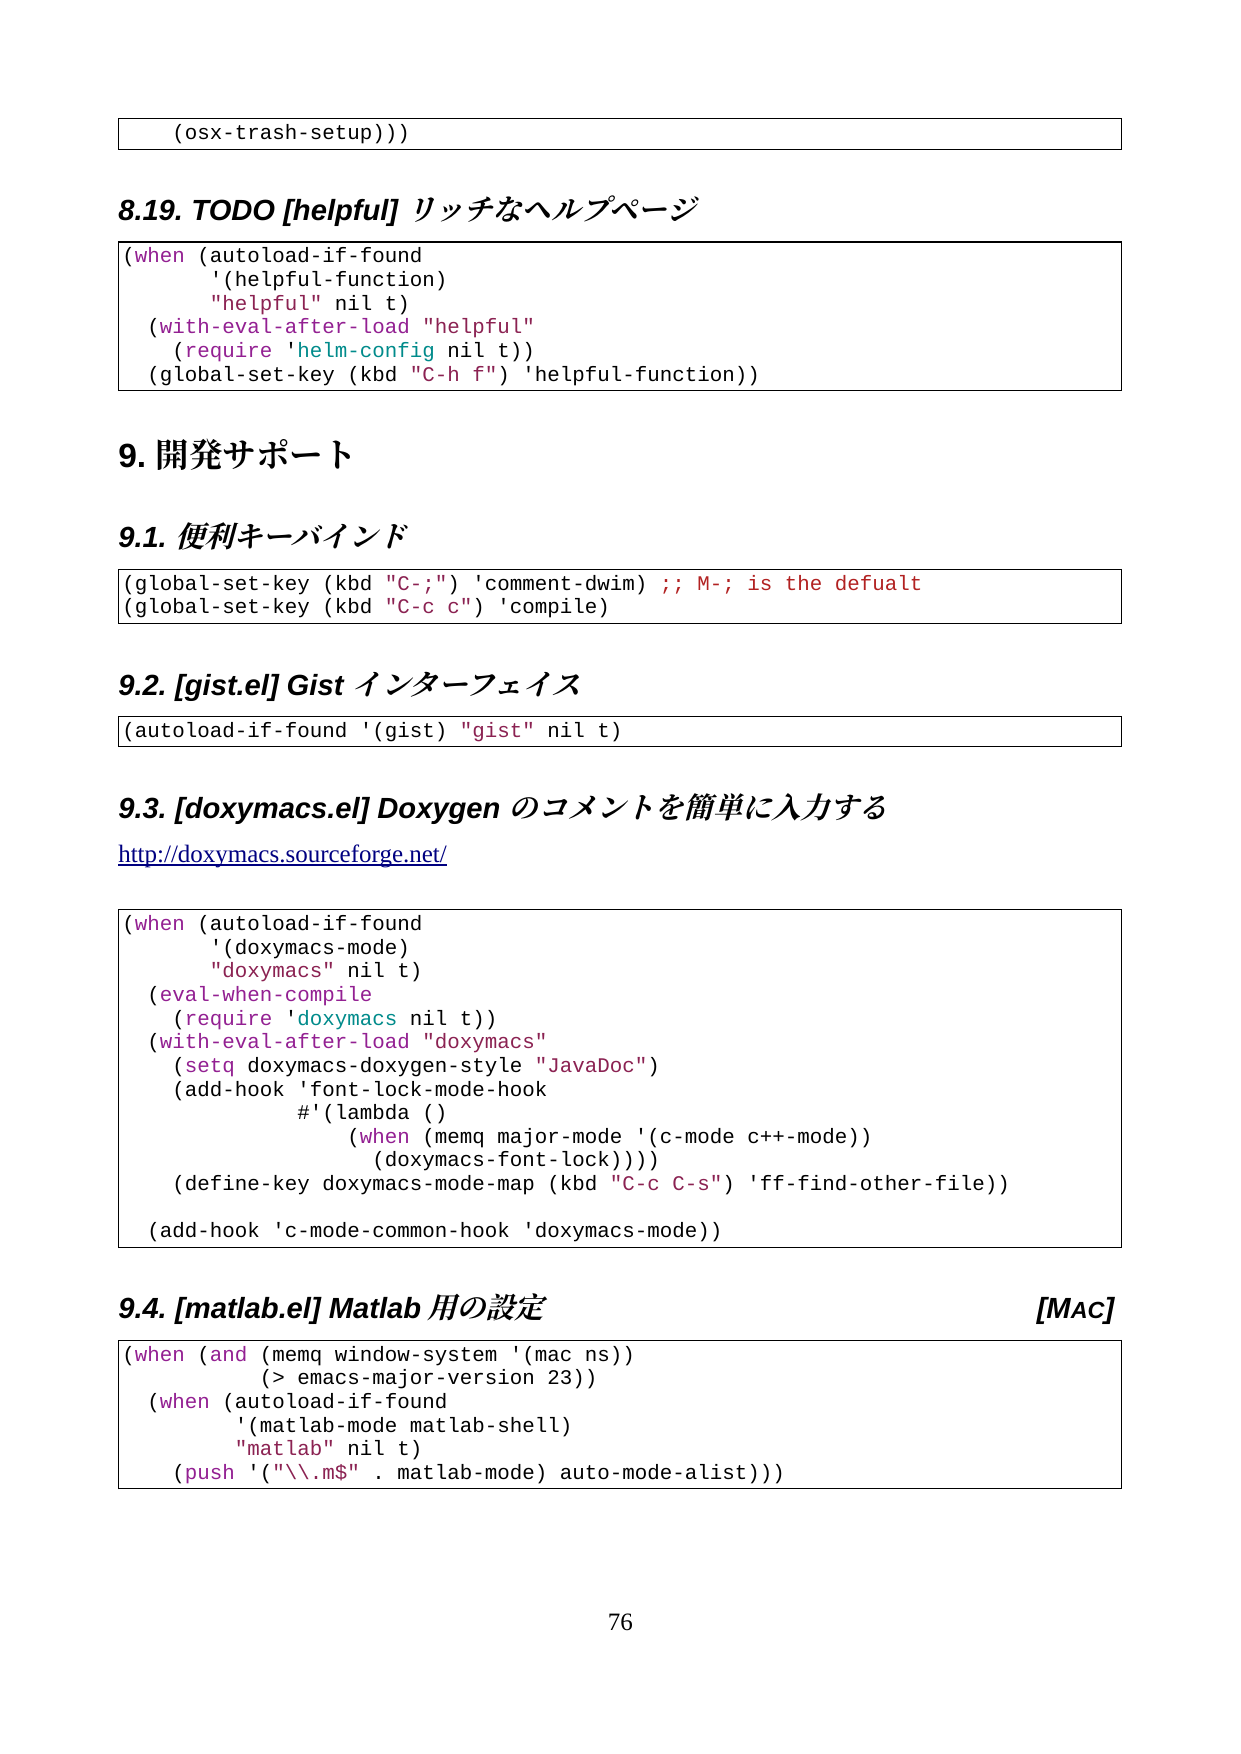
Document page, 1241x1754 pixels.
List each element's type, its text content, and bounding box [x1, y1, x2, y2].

text '(doxymacs-mode) [119, 933, 1121, 956]
text (when (memq major-mode '(c-mode c++-mode)) [119, 1122, 1121, 1146]
text (add-hook 'c-mode-common-hook 'doxymacs-mode)) [119, 1216, 1121, 1247]
text (osx-trash-setup))) [119, 119, 1121, 149]
text http://doxymacs.sourceforge.net/ [118, 839, 1122, 897]
text (> emacs-major-version 23)) [119, 1363, 1121, 1387]
text (eval-when-compile [119, 980, 1121, 1004]
subtitle 開発サポート [118, 429, 1122, 477]
text (global-set-key (kbd "C-h f") 'helpful-function)) [119, 360, 1121, 390]
text '(matlab-mode matlab-shell) [119, 1411, 1121, 1434]
text (require 'helm-config nil t)) [119, 336, 1121, 360]
text (when (autoload-if-found [119, 1387, 1121, 1411]
text (autoload-if-found '(gist) "gist" nil t) [119, 717, 1121, 746]
text (when (autoload-if-found [119, 243, 1121, 265]
subtitle TODO [helpful] リッチなヘルプページ [118, 187, 1122, 229]
text (define-key doxymacs-mode-map (kbd "C-c C-s") 'ff-find-other-file)) [119, 1169, 1121, 1193]
text (with-eval-after-load "doxymacs" [119, 1027, 1121, 1051]
subtitle [gist.el] Gist インターフェイス [118, 661, 1122, 703]
text (push '("\\.m$" . matlab-mode) auto-mode-alist))) [119, 1458, 1121, 1488]
text (with-eval-after-load "helpful" [119, 312, 1121, 336]
text (global-set-key (kbd "C-c c") 'compile) [119, 592, 1121, 623]
text (require 'doxymacs nil t)) [119, 1004, 1121, 1027]
text (setq doxymacs-doxygen-style "JavaDoc") [119, 1051, 1121, 1074]
text (global-set-key (kbd "C-;") 'comment-dwim) ;; M-; is the defualt [119, 570, 1121, 592]
subtitle [matlab.el] Matlab用の設定 [Mac] [118, 1285, 1122, 1327]
subtitle 便利キーバインド [118, 514, 1122, 556]
text #'(lambda () [119, 1098, 1121, 1122]
text "doxymacs" nil t) [119, 956, 1121, 980]
text (when (autoload-if-found [119, 910, 1121, 933]
text "matlab" nil t) [119, 1434, 1121, 1458]
text (add-hook 'font-lock-mode-hook [119, 1074, 1121, 1098]
subtitle [doxymacs.el] Doxygen のコメントを簡単に入力する [118, 785, 1122, 827]
text '(helpful-function) [119, 265, 1121, 289]
text (when (and (memq window-system '(mac ns)) [119, 1341, 1121, 1363]
text (doxymacs-font-lock)))) [119, 1146, 1121, 1169]
text "helpful" nil t) [119, 289, 1121, 312]
